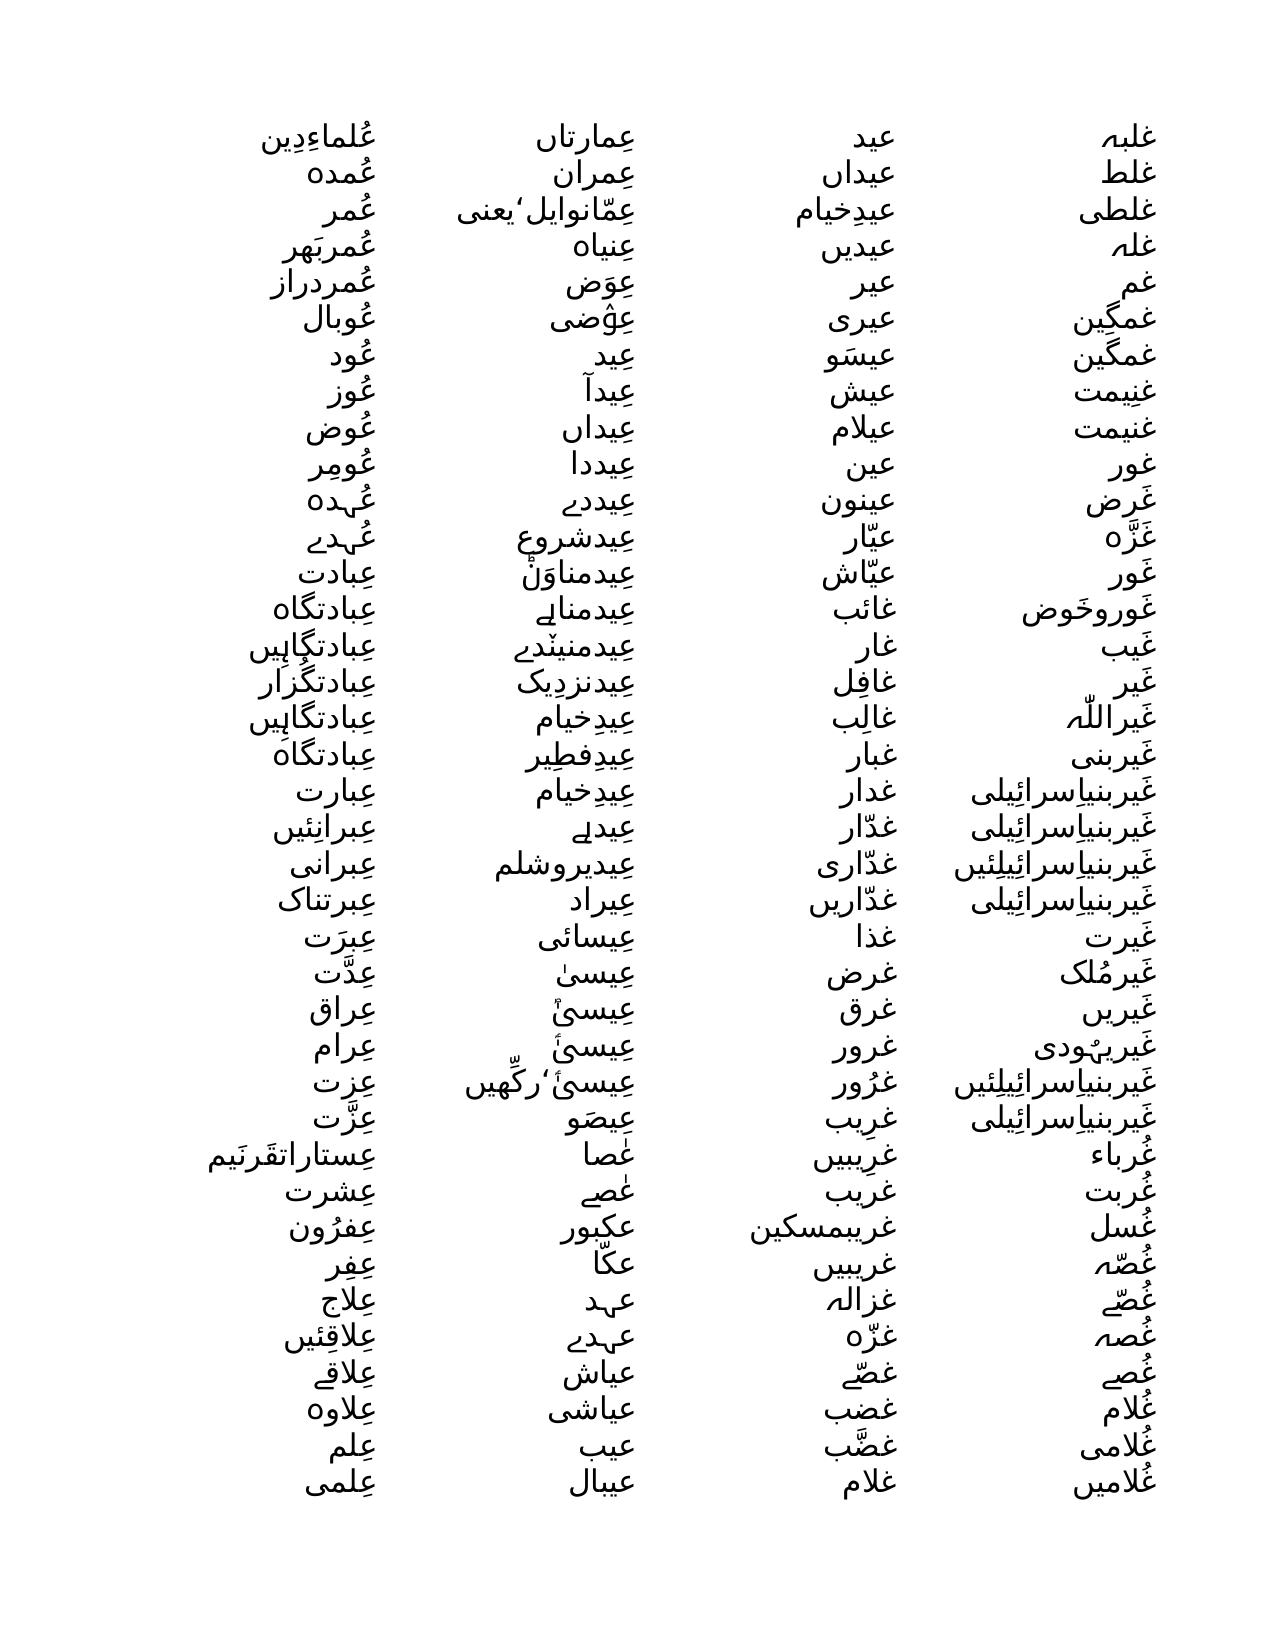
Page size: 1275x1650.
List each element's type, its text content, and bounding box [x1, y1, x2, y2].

text عیاشی [378, 1391, 637, 1427]
text عِمّانوایل‘یعنی [378, 191, 637, 227]
text غَور [897, 554, 1157, 591]
text غمگین [897, 336, 1157, 373]
text عِبادت﻿گاہ [118, 736, 378, 772]
text غَیر [897, 663, 1157, 700]
text عِمران [378, 154, 637, 191]
text عِستاراتقَرنَیم [118, 1136, 378, 1172]
text غَیربنی [897, 736, 1157, 772]
text غمگِین [897, 300, 1157, 336]
text عِدَّت [118, 954, 378, 991]
text غُصّے [897, 1281, 1157, 1318]
text غَیربنی﻿اِسرائِیلی [897, 882, 1157, 918]
text عُمر [118, 191, 378, 227]
text غار [637, 627, 897, 663]
text عِرام [118, 1027, 378, 1063]
text غریبمسکین [637, 1209, 897, 1245]
text عِبادت​گُزار [118, 663, 378, 700]
text عِیدآ [378, 373, 637, 409]
text غالِب [637, 700, 897, 736]
text عُومِر [118, 445, 378, 482]
text عِیددے [378, 482, 637, 518]
text عِبرتناک [118, 882, 378, 918]
text عیلام [637, 409, 897, 445]
text عیب [378, 1427, 637, 1463]
text غرض [637, 954, 897, 991]
text عِلمی [118, 1463, 378, 1499]
text غُرباء [897, 1136, 1157, 1172]
text غَیربنیاِسرائِیلی [897, 772, 1157, 809]
text غَیریہُودی [897, 1027, 1157, 1063]
text عِنیاہ [378, 227, 637, 263]
text غم [897, 263, 1157, 300]
text عِبرانِئیں [118, 809, 378, 845]
text عُہدے [118, 518, 378, 554]
text عِلاقِئیں [118, 1318, 378, 1354]
text عِلاوہ [118, 1391, 378, 1427]
text عیدِ﻿خیام [637, 191, 897, 227]
text عید [637, 118, 897, 154]
text غَیربنی﻿اِسرائِیلِئیں [897, 845, 1157, 882]
text عِیسیٰؐ [378, 991, 637, 1027]
text عٰصے [378, 1172, 637, 1209]
text عینون [637, 482, 897, 518]
text عیّار [637, 518, 897, 554]
text غُصّہ [897, 1245, 1157, 1281]
text عِیدہے [378, 809, 637, 845]
text عِیصَو [378, 1100, 637, 1136]
text غَیربنی‎اِسرائِیلی [897, 809, 1157, 845]
text غلام [637, 1463, 897, 1499]
text عین [637, 445, 897, 482]
text غدّاریں [637, 882, 897, 918]
text عِیدِفطِیر [378, 736, 637, 772]
text عِشرت [118, 1172, 378, 1209]
text عکبور [378, 1209, 637, 1245]
text غلبہ [897, 118, 1157, 154]
text عِبارت [118, 772, 378, 809]
text عیر [637, 263, 897, 300]
text غبار [637, 736, 897, 772]
text غَیر﻿بنی﻿اِسرائِیلی [897, 1100, 1157, 1136]
text غزالہ [637, 1281, 897, 1318]
text عِیدنزدِیک [378, 663, 637, 700]
text عیبال [378, 1463, 637, 1499]
text غصّے [637, 1354, 897, 1391]
text عِزَّت [118, 1100, 378, 1136]
text عِیدِخیام [378, 700, 637, 736]
text عِیسیٰؑ [378, 1027, 637, 1063]
text عِزت [118, 1063, 378, 1100]
text غَرض [897, 482, 1157, 518]
text غرور [637, 1027, 897, 1063]
text عہد [378, 1281, 637, 1318]
text عِیسیٰؑ‘رکِّھیں [378, 1063, 637, 1100]
text غَیریں [897, 991, 1157, 1027]
text غدّار [637, 809, 897, 845]
text عِمارتاں [378, 118, 637, 154]
text عیّاش [637, 554, 897, 591]
text غُلامیں [897, 1463, 1157, 1499]
text عِبادتگاہِیں [118, 627, 378, 663]
text عِبادتگاہ [118, 591, 378, 627]
text عِیدیروشلم [378, 845, 637, 882]
text غضَّب [637, 1427, 897, 1463]
text عُہدہ [118, 482, 378, 518]
text غَیراللّٰہ [897, 700, 1157, 736]
text غائب [637, 591, 897, 627]
text عِیدمناوَݨ [378, 554, 637, 591]
text غذا [637, 918, 897, 954]
text غُلام [897, 1391, 1157, 1427]
text غَزَّہ [897, 518, 1157, 554]
text غلطی [897, 191, 1157, 227]
text عِراق [118, 991, 378, 1027]
text عِبادت [118, 554, 378, 591]
text عِلم [118, 1427, 378, 1463]
text عیسَو [637, 336, 897, 373]
text غُصے [897, 1354, 1157, 1391]
text غزّہ [637, 1318, 897, 1354]
text غَوروخَوض [897, 591, 1157, 627]
text عُمدہ [118, 154, 378, 191]
text غرِیب [637, 1100, 897, 1136]
text عکّا [378, 1245, 637, 1281]
text عِفِر [118, 1245, 378, 1281]
text غَیرت [897, 918, 1157, 954]
text غافِل [637, 663, 897, 700]
text عِیدمنینٚدے [378, 627, 637, 663]
text غُربت [897, 1172, 1157, 1209]
text عیری [637, 300, 897, 336]
text عِلاقے [118, 1354, 378, 1391]
text عیداں [637, 154, 897, 191]
text عِبرَت [118, 918, 378, 954]
text عِوٛضی [378, 300, 637, 336]
text عِلاج [118, 1281, 378, 1318]
text عِید [378, 336, 637, 373]
text عُلماءِ‎دِین [118, 118, 378, 154]
text عہدے [378, 1318, 637, 1354]
text عِبرانی [118, 845, 378, 882]
text عِیدِ﻿خیام [378, 772, 637, 809]
text عُوز [118, 373, 378, 409]
text غریب [637, 1172, 897, 1209]
text عِیسائی [378, 918, 637, 954]
text غَیرمُلک [897, 954, 1157, 991]
text عُوبال [118, 300, 378, 336]
text عِوَض [378, 263, 637, 300]
text عُمردراز [118, 263, 378, 300]
text عیش [637, 373, 897, 409]
text عیدیں [637, 227, 897, 263]
text غلط [897, 154, 1157, 191]
text غرُور [637, 1063, 897, 1100]
text عِیداں [378, 409, 637, 445]
text عُوض [118, 409, 378, 445]
text غَیر‎بنی‎اِسرائِیلِئیں [897, 1063, 1157, 1100]
text عُمربَھر [118, 227, 378, 263]
text غنِیمت [897, 373, 1157, 409]
text عِبادت‎گاہِیں [118, 700, 378, 736]
text غنیمت [897, 409, 1157, 445]
text غلہ [897, 227, 1157, 263]
text عِیسیٰ [378, 954, 637, 991]
text عِفرُون [118, 1209, 378, 1245]
text غضب [637, 1391, 897, 1427]
text غرِیبیں [637, 1136, 897, 1172]
text غُسل [897, 1209, 1157, 1245]
text عِیدشروع [378, 518, 637, 554]
text غریبیں [637, 1245, 897, 1281]
text غدّاری [637, 845, 897, 882]
text غُلامی [897, 1427, 1157, 1463]
text غَیب [897, 627, 1157, 663]
text عٰصا [378, 1136, 637, 1172]
text غرق [637, 991, 897, 1027]
text عُود [118, 336, 378, 373]
text عیاش [378, 1354, 637, 1391]
text عِیراد [378, 882, 637, 918]
text غُصہ [897, 1318, 1157, 1354]
text غور [897, 445, 1157, 482]
text عِیدمناہے [378, 591, 637, 627]
text عِیددا [378, 445, 637, 482]
text غدار [637, 772, 897, 809]
